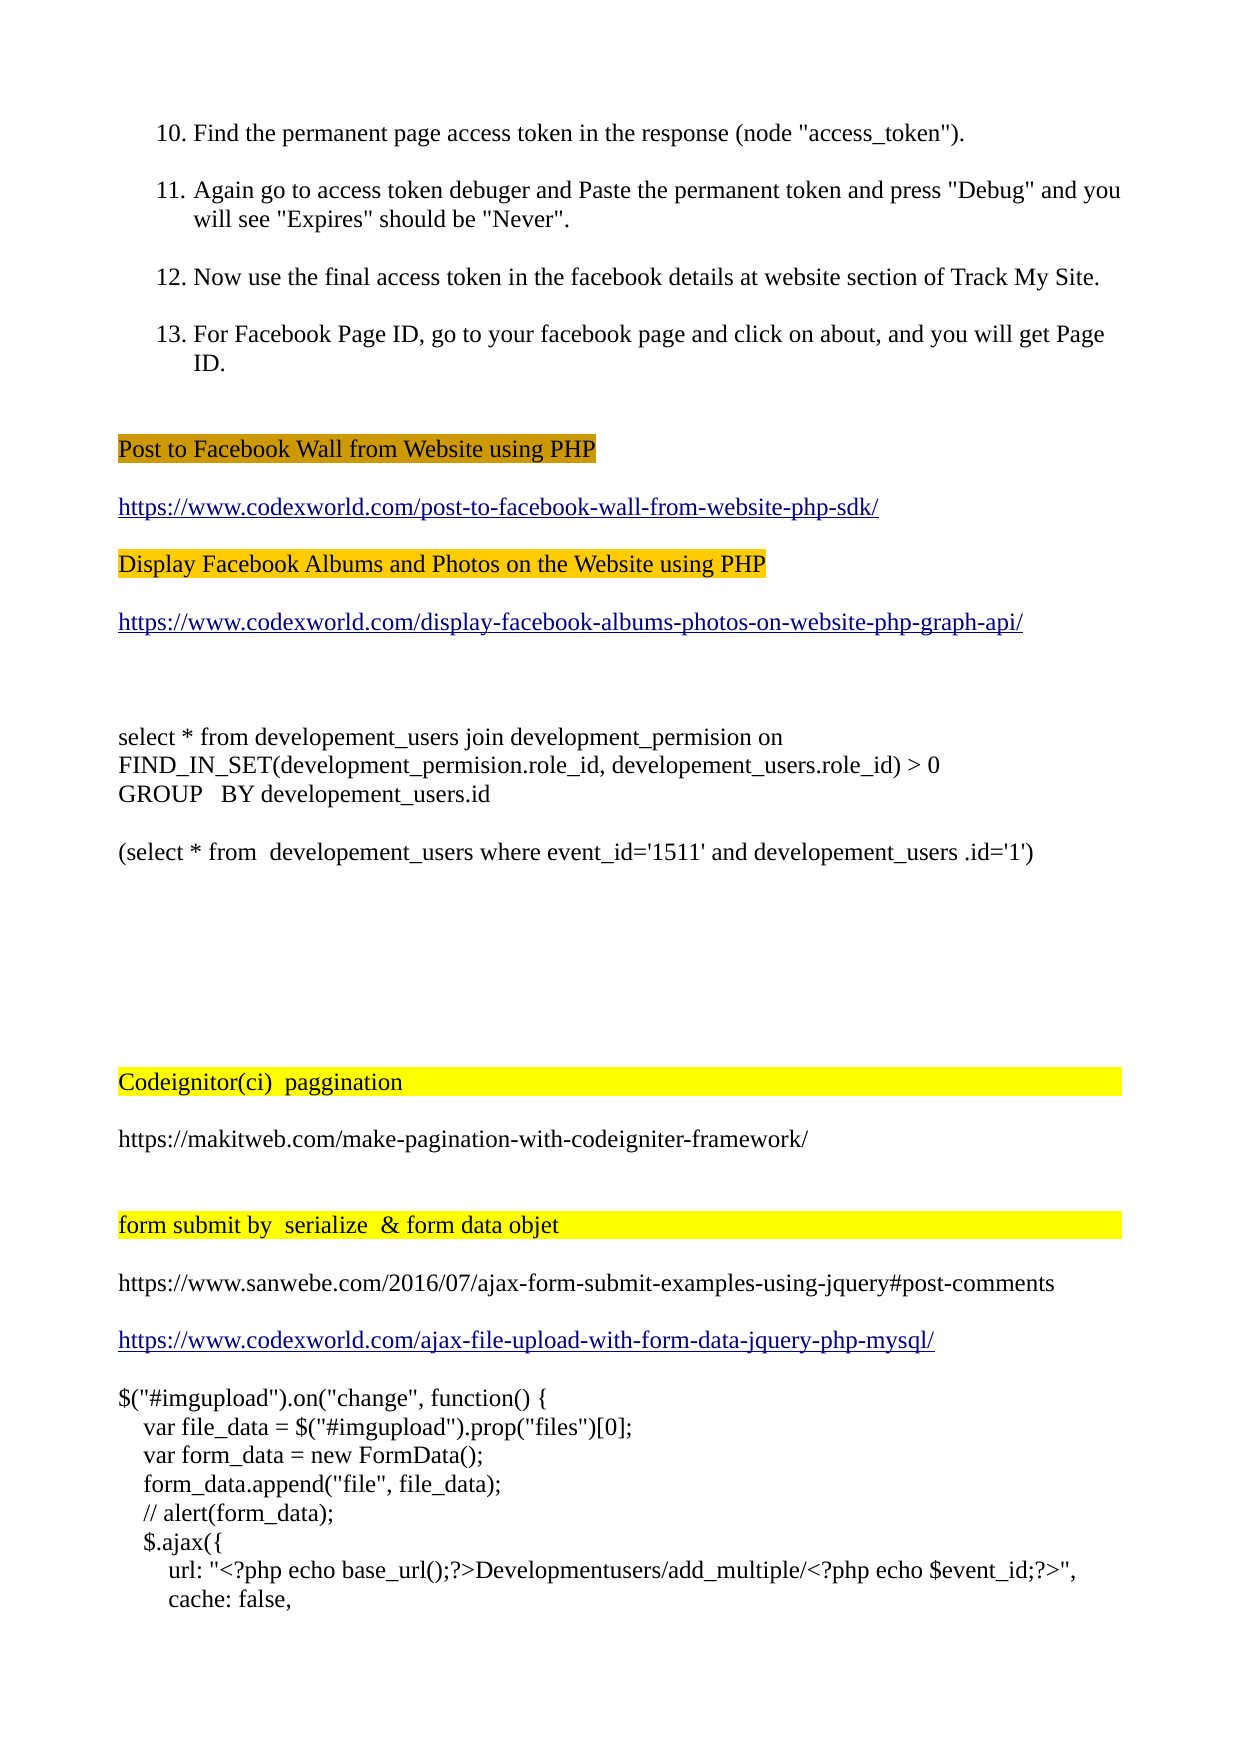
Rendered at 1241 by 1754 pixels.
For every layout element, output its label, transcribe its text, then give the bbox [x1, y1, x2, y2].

text $("#imgupload").on("change", function() { [118, 1383, 1122, 1412]
text https://makitweb.com/make-pagination-with-codeigniter-framework/ [118, 1124, 1122, 1153]
text https://www.codexworld.com/ajax-file-upload-with-form-data-jquery-php-mysql/ [118, 1326, 1122, 1354]
text Codeignitor(ci) paggination [118, 1067, 1122, 1096]
text form_data.append("file", file_data); [118, 1469, 1122, 1498]
list Again go to access token debuger and Paste the permanent token and press "Debug" and you will see "Expires" should be "Never". [156, 176, 1122, 233]
text // alert(form_data); [118, 1498, 1122, 1527]
text var form_data = new FormData(); [118, 1441, 1122, 1469]
text Post to Facebook Wall from Website using PHP [118, 434, 1122, 463]
list For Facebook Page ID, go to your facebook page and click on about, and you will get Page ID. [156, 319, 1122, 377]
text form submit by serialize & form data objet [118, 1211, 1122, 1239]
text cache: false, [118, 1584, 1122, 1613]
text select * from developement_users join development_permision on FIND_IN_SET(development_permision.role_id, developement_users.role_id) > 0 [118, 722, 1122, 779]
text $.ajax({ [118, 1527, 1122, 1556]
text https://www.sanwebe.com/2016/07/ajax-form-submit-examples-using-jquery#post-comments [118, 1268, 1122, 1297]
text Display Facebook Albums and Photos on the Website using PHP [118, 549, 1122, 578]
text var file_data = $("#imgupload").prop("files")[0]; [118, 1412, 1122, 1441]
list Now use the final access token in the facebook details at website section of Track My Site. [156, 262, 1122, 291]
text https://www.codexworld.com/display-facebook-albums-photos-on-website-php-graph-api/ [118, 607, 1122, 636]
list Find the permanent page access token in the response (node "access_token"). [156, 118, 1122, 147]
text (select * from developement_users where event_id='1511' and developement_users .id='1') [118, 837, 1122, 866]
text url: "<?php echo base_url();?>Developmentusers/add_multiple/<?php echo $event_id;?>", [118, 1556, 1122, 1584]
text https://www.codexworld.com/post-to-facebook-wall-from-website-php-sdk/ [118, 492, 1122, 521]
text GROUP BY developement_users.id [118, 779, 1122, 808]
